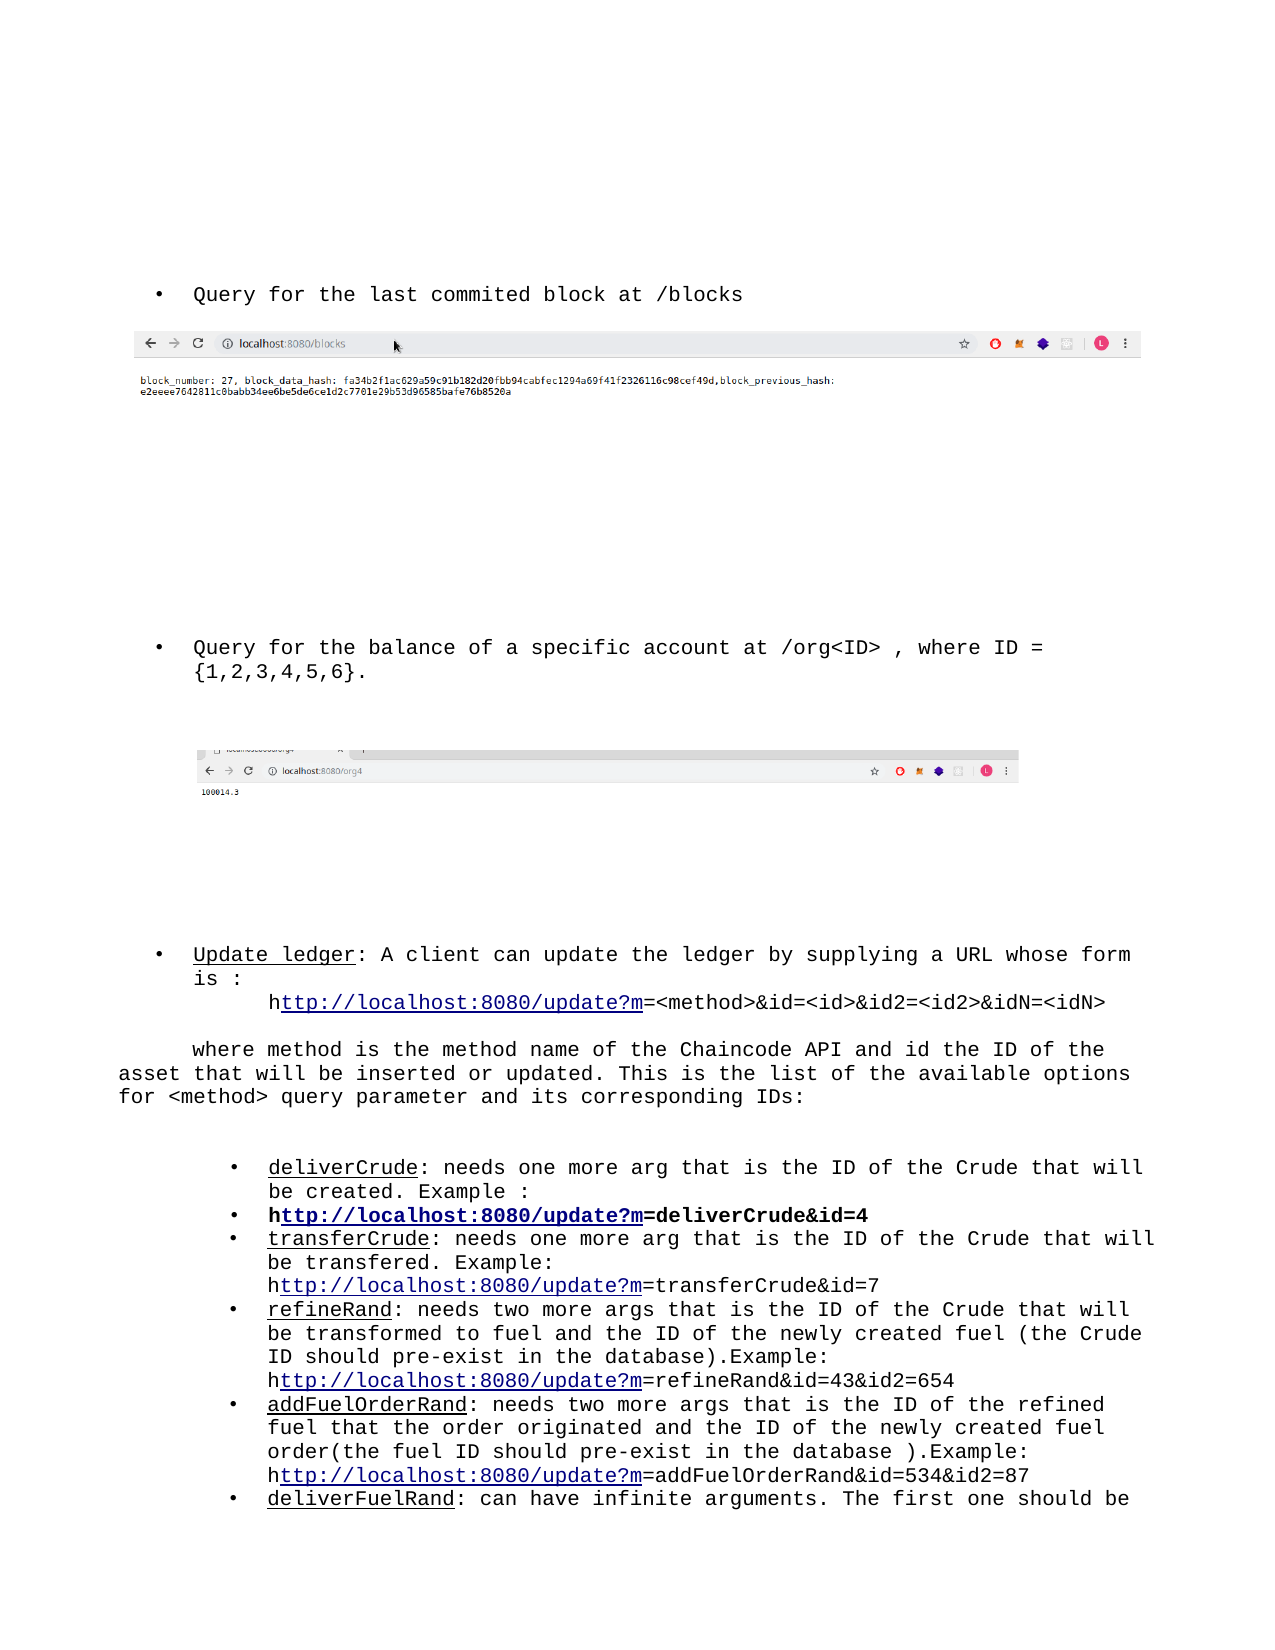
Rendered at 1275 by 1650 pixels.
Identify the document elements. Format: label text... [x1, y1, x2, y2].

list Query for the balance of a specific account at /org<ID> , where ID = {1,2,3,4,5,6}. [156, 637, 1157, 684]
list http://localhost:8080/update?m=addFuelOrderRand&id=534&id2=87 [229, 1465, 1157, 1488]
list http://localhost:8080/update?m=deliverCrude&id=4 [231, 1204, 1157, 1228]
list deliverCrude: needs one more arg that is the ID of the Crude that will be created. Example : [231, 1157, 1157, 1204]
text where method is the method name of the Chaincode API and id the ID of the asset that will be inserted or updated. This is the list of the available options for <method> query parameter and its corresponding IDs: [118, 1039, 1157, 1110]
list addFuelOrderRand: needs two more args that is the ID of the refined fuel that the order originated and the ID of the newly created fuel order(the fuel ID should pre-exist in the database ).Example: [229, 1394, 1157, 1465]
list Update ledger: A client can update the ledger by supplying a URL whose form is : [156, 944, 1157, 992]
list transferCrude: needs one more arg that is the ID of the Crude that will be transfered. Example: [229, 1228, 1157, 1276]
list http://localhost:8080/update?m=transferCrude&id=7 [229, 1276, 1157, 1299]
list http://localhost:8080/update?m=refineRand&id=43&id2=654 [229, 1370, 1157, 1394]
list Query for the last commited block at /blocks [156, 284, 1157, 307]
list http://localhost:8080/update?m=<method>&id=<id>&id2=<id2>&idN=<idN> [231, 992, 1157, 1015]
list deliverFuelRand: can have infinite arguments. The first one should be [229, 1488, 1157, 1512]
picture [197, 750, 1019, 937]
list refineRand: needs two more args that is the ID of the Crude that will be transformed to fuel and the ID of the newly created fuel (the Crude ID should pre-exist in the database).Example: [229, 1299, 1157, 1370]
picture [134, 331, 1141, 567]
